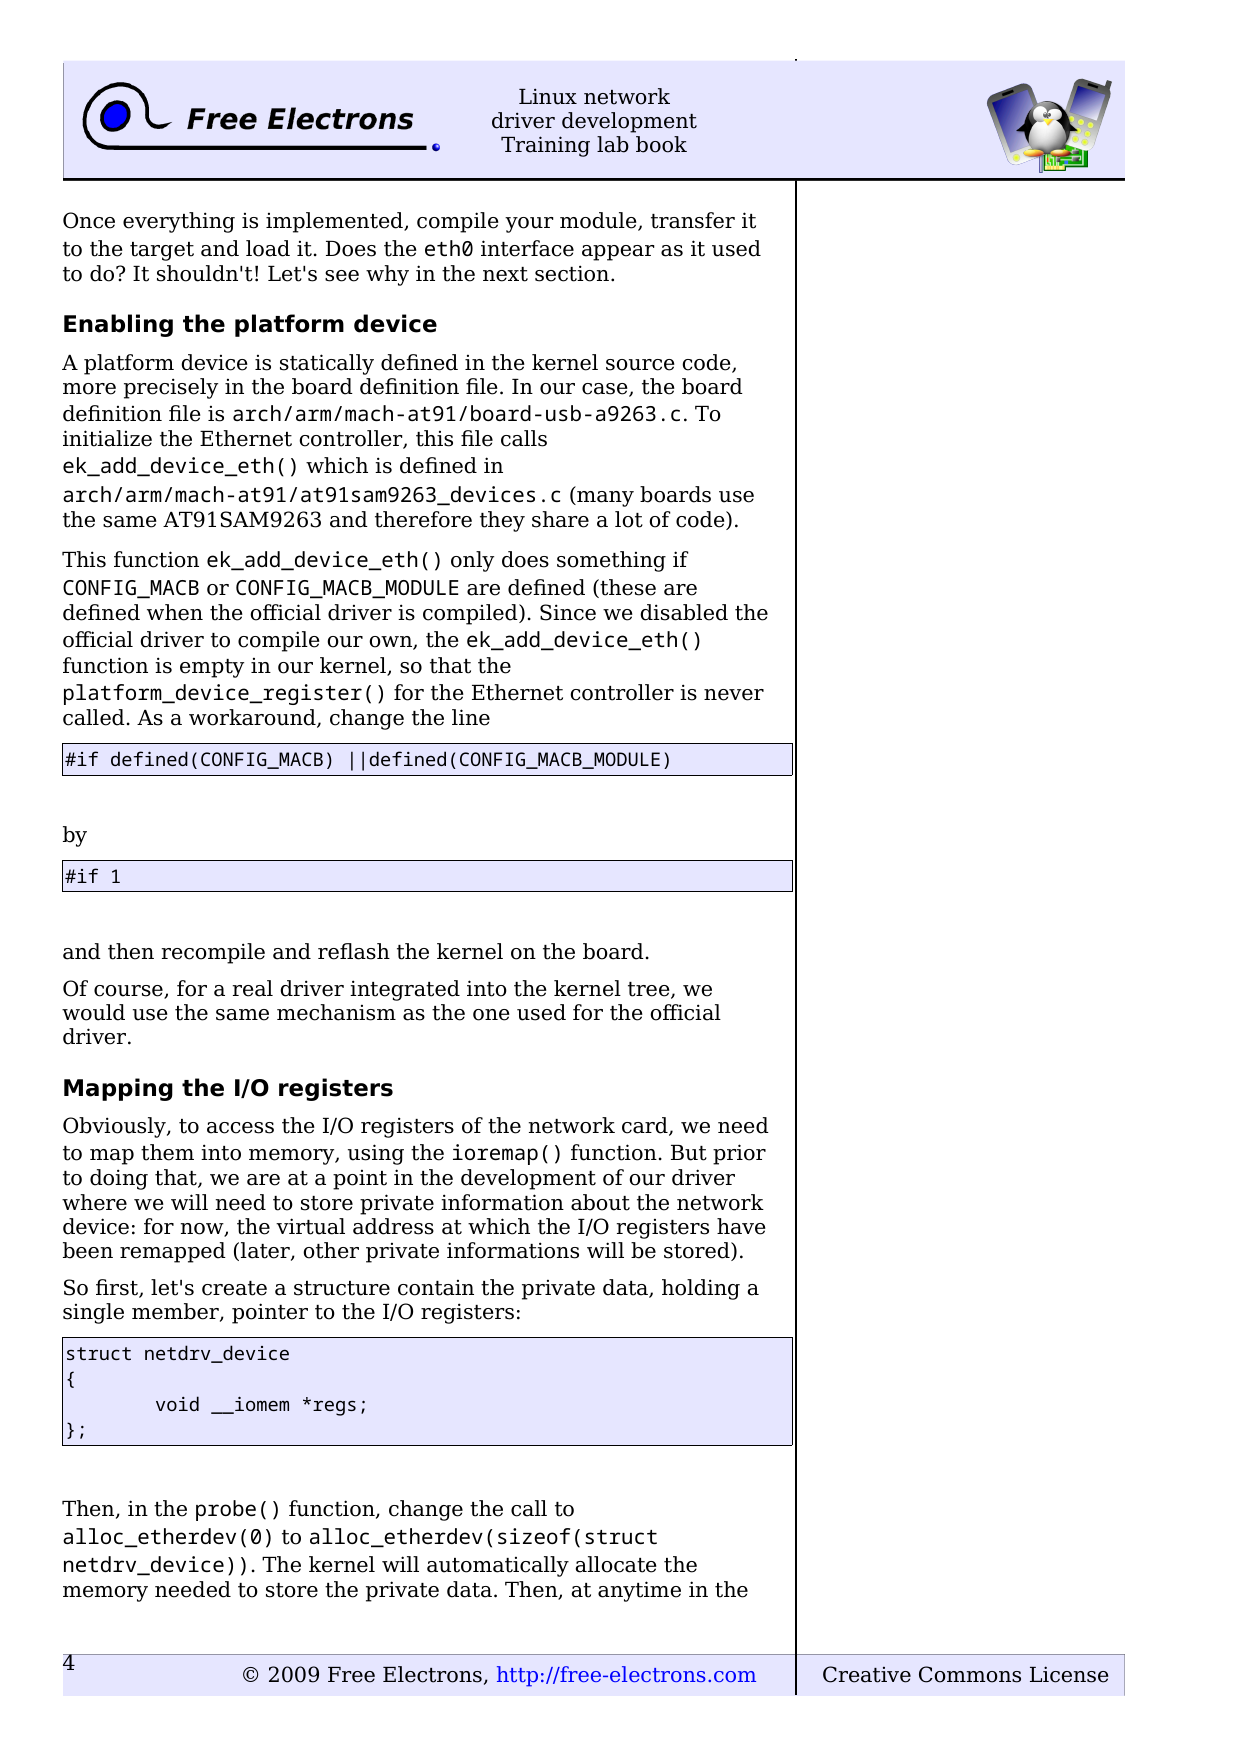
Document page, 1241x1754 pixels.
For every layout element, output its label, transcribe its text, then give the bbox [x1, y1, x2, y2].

text This function ek_add_device_eth() only does something if CONFIG_MACB or CONFIG_MACB_MODULE are defined (these are defined when the official driver is compiled). Since we disabled the official driver to compile our own, the ek_add_device_eth() function is empty in our kernel, so that the platform_device_register() for the Ethernet controller is never called. As a workaround, change the line [62, 545, 777, 731]
picture [77, 74, 443, 157]
text Obviously, to access the I/O registers of the network card, we need to map them into memory, using the ioremap() function. But prior to doing that, we are at a point in the development of our driver where we will need to store private information about the network device: for now, the virtual address at which the I/O registers have been remapped (later, other private informations will be stored). [62, 1114, 777, 1263]
text Once everything is implemented, compile your module, transfer it to the target and load it. Does the eth0 interface appear as it used to do? It shouldn't! Let's see why in the next section. [62, 209, 777, 286]
text #if 1 [63, 861, 792, 891]
picture [980, 67, 1118, 181]
text by [62, 823, 777, 847]
text and then recompile and reflash the kernel on the board. [62, 940, 777, 964]
text So first, let's create a structure contain the private data, holding a single member, pointer to the I/O registers: [62, 1276, 777, 1324]
text #if defined(CONFIG_MACB) ||defined(CONFIG_MACB_MODULE) [63, 744, 792, 775]
subtitle Enabling the platform device [62, 311, 792, 338]
text Of course, for a real driver integrated into the kernel tree, we would use the same mechanism as the one used for the official driver. [62, 977, 777, 1050]
text Then, in the probe() function, change the call to alloc_etherdev(0) to alloc_etherdev(sizeof(struct netdrv_device)). The kernel will automatically allocate the memory needed to store the private data. Then, at anytime in the [62, 1494, 777, 1603]
subtitle Mapping the I/O registers [62, 1075, 792, 1101]
text A platform device is statically defined in the kernel source code, more precisely in the board definition file. In our case, the board definition file is arch/arm/mach-at91/board-usb-a9263.c. To initialize the Ethernet controller, this file calls ek_add_device_eth() which is defined in arch/arm/mach-at91/at91sam9263_devices.c (many boards use the same AT91SAM9263 and therefore they share a lot of code). [62, 351, 777, 532]
text struct netdrv_device { void __iomem *regs; }; [63, 1338, 792, 1445]
